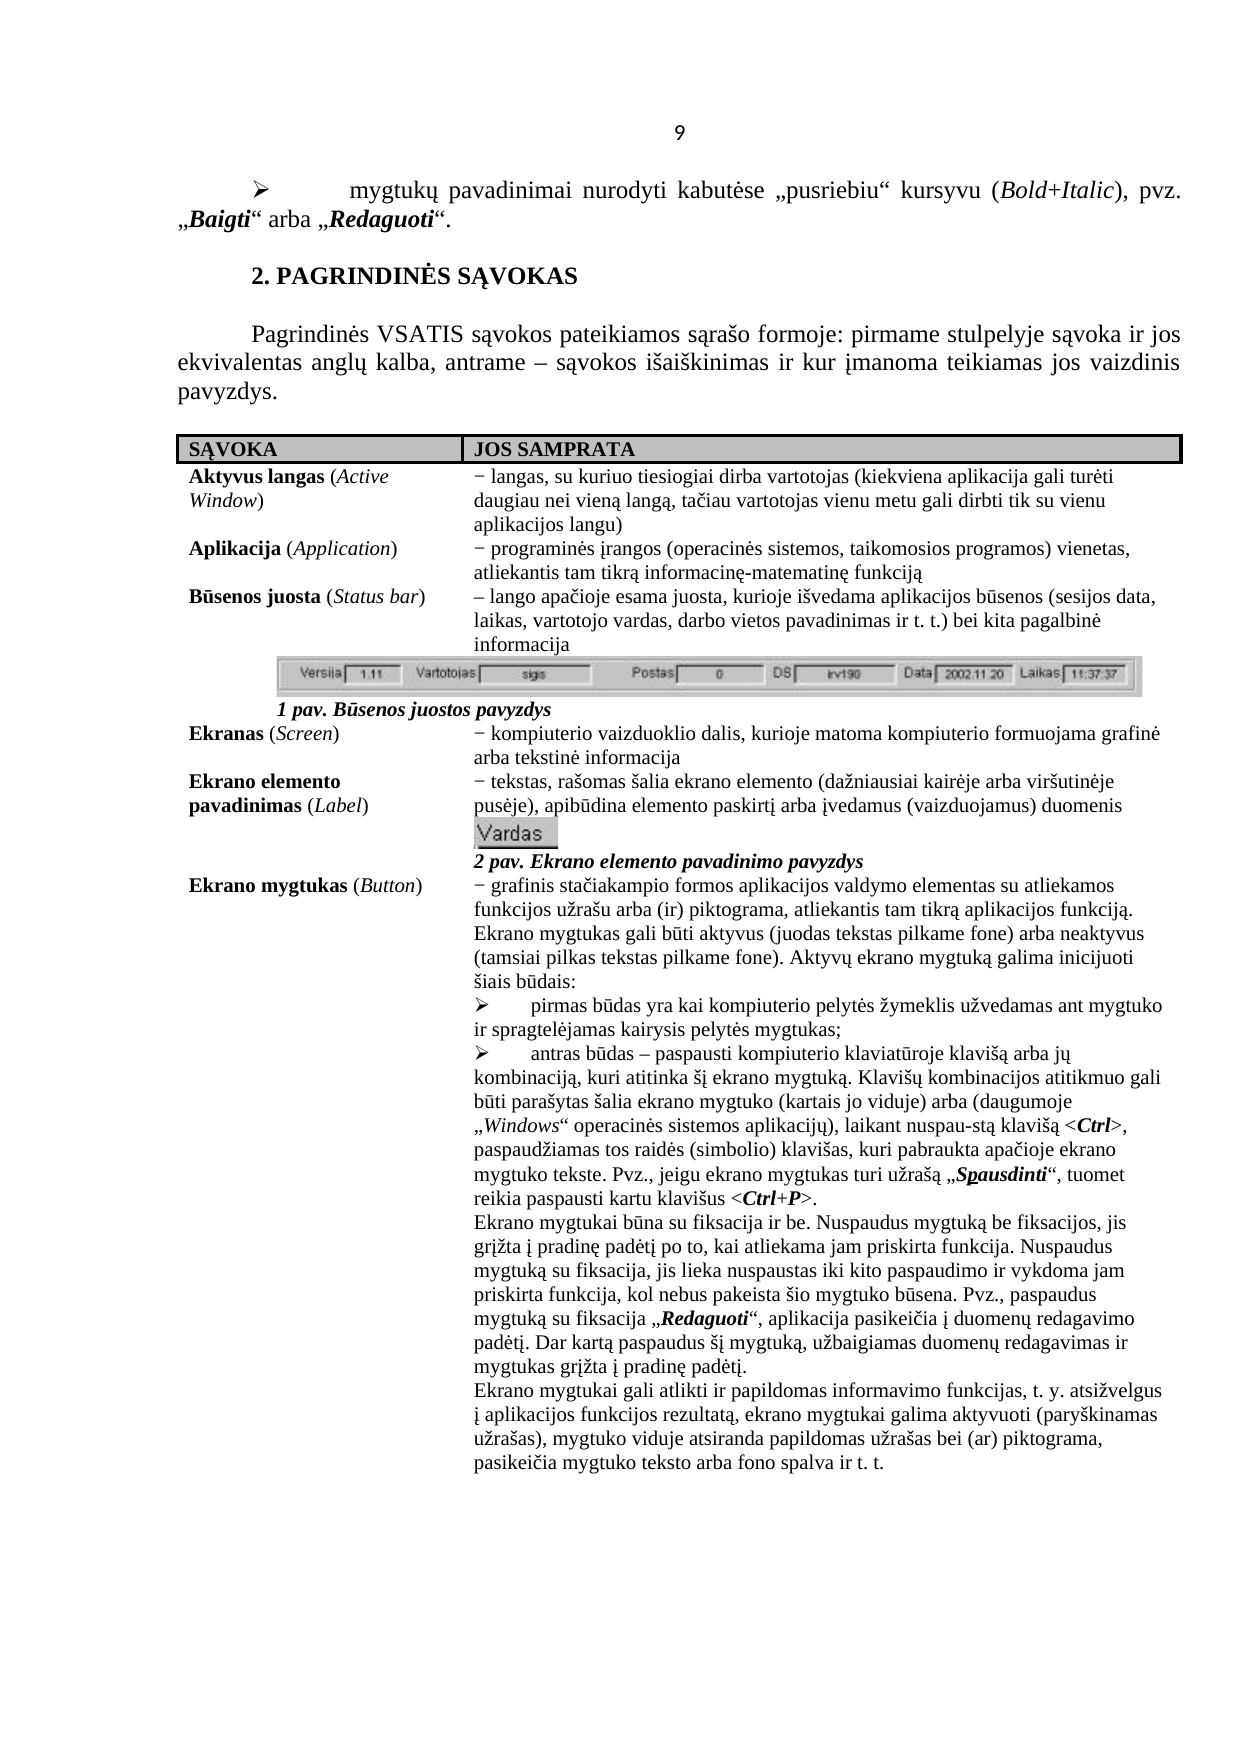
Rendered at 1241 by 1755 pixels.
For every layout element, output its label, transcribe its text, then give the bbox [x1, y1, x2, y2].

table_cell [177, 1041, 462, 1209]
table_cell [177, 1210, 462, 1378]
table_cell − programinės įrangos (operacinės sistemos, taikomosios programos) vienetas, atliekantis tam tikrą informacinę-matematinę funkciją [463, 536, 1181, 584]
table_cell − langas, su kuriuo tiesiogiai dirba vartotojas (kiekviena aplikacija gali turėti daugiau nei vieną langą, tačiau vartotojas vienu metu gali dirbti tik su vienu aplikacijos langu) [463, 464, 1181, 536]
table_cell Aplikacija (Application) [177, 536, 462, 584]
text 2. PAGRINDINĖS SĄVOKAS [177, 261, 1181, 290]
table_cell  antras būdas – paspausti kompiuterio klaviatūroje klavišą arba jų kombinaciją, kuri atitinka šį ekrano mygtuką. Klavišų kombinacijos atitikmuo gali būti parašytas šalia ekrano mygtuko (kartais jo viduje) arba (daugumoje „Windows“ operacinės sistemos aplikacijų), laikant nuspau-stą klavišą <Ctrl>, paspaudžiamas tos raidės (simbolio) klavišas, kuri pabraukta apačioje ekrano mygtuko tekste. Pvz., jeigu ekrano mygtukas turi užrašą „Spausdinti“, tuomet reikia paspausti kartu klavišus <Ctrl+P>. [463, 1041, 1181, 1209]
table_cell [177, 656, 265, 721]
text Pagrindinės VSATIS sąvokos pateikiamos sąrašo formoje: pirmame stulpelyje sąvoka ir jos ekvivalentas anglų kalba, antrame – sąvokos išaiškinimas ir kur įmanoma teikiamas jos vaizdinis pavyzdys. [177, 319, 1181, 405]
table_cell Ekrano mygtukas gali būti aktyvus (juodas tekstas pilkame fone) arba neaktyvus (tamsiai pilkas tekstas pilkame fone). Aktyvų ekrano mygtuką galima inicijuoti šiais būdais: [463, 921, 1181, 993]
table_cell [177, 993, 462, 1041]
table_header JOS SAMPRATA [464, 437, 1179, 461]
table_cell Ekranas (Screen) [177, 721, 462, 769]
table_cell − grafinis stačiakampio formos aplikacijos valdymo elementas su atliekamos funkcijos užrašu arba (ir) piktograma, atliekantis tam tikrą aplikacijos funkciją. [463, 873, 1181, 921]
table_cell Ekrano mygtukas (Button) [177, 873, 462, 921]
table_cell Ekrano mygtukai gali atlikti ir papildomas informavimo funkcijas, t. y. atsižvelgus į aplikacijos funkcijos rezultatą, ekrano mygtukai galima aktyvuoti (paryškinamas užrašas), mygtuko viduje atsiranda papildomas užrašas bei (ar) piktograma, pasikeičia mygtuko teksto arba fono spalva ir t. t. [463, 1378, 1181, 1474]
table_cell [177, 1378, 462, 1474]
table_cell − kompiuterio vaizduoklio dalis, kurioje matoma kompiuterio formuojama grafinė arba tekstinė informacija [463, 721, 1181, 769]
table_cell Būsenos juosta (Status bar) [177, 584, 462, 656]
text  mygtukų pavadinimai nurodyti kabutėse „pusriebiu“ kursyvu (Bold+Italic), pvz. „Baigti“ arba „Redaguoti“. [177, 175, 1181, 232]
table_cell  pirmas būdas yra kai kompiuterio pelytės žymeklis užvedamas ant mygtuko ir spragtelėjamas kairysis pelytės mygtukas; [463, 993, 1181, 1041]
table_header SĄVOKA [179, 437, 461, 461]
table_cell – lango apačioje esama juosta, kurioje išvedama aplikacijos būsenos (sesijos data, laikas, vartotojo vardas, darbo vietos pavadinimas ir t. t.) bei kita pagalbinė informacija [463, 584, 1181, 656]
table_cell 1 pav. Būsenos juostos pavyzdys [265, 656, 1181, 721]
table_cell Aktyvus langas (Active Window) [177, 464, 462, 536]
table_cell [177, 921, 462, 993]
table_cell − tekstas, rašomas šalia ekrano elemento (dažniausiai kairėje arba viršutinėje pusėje), apibūdina elemento paskirtį arba įvedamus (vaizduojamus) duomenis 2 pav. Ekrano elemento pavadinimo pavyzdys [463, 769, 1181, 873]
table_cell Ekrano mygtukai būna su fiksacija ir be. Nuspaudus mygtuką be fiksacijos, jis grįžta į pradinę padėtį po to, kai atliekama jam priskirta funkcija. Nuspaudus mygtuką su fiksacija, jis lieka nuspaustas iki kito paspaudimo ir vykdoma jam priskirta funkcija, kol nebus pakeista šio mygtuko būsena. Pvz., paspaudus mygtuką su fiksacija „Redaguoti“, aplikacija pasikeičia į duomenų redagavimo padėtį. Dar kartą paspaudus šį mygtuką, užbaigiamas duomenų redagavimas ir mygtukas grįžta į pradinę padėtį. [463, 1210, 1181, 1378]
table_cell Ekrano elemento pavadinimas (Label) [177, 769, 462, 873]
